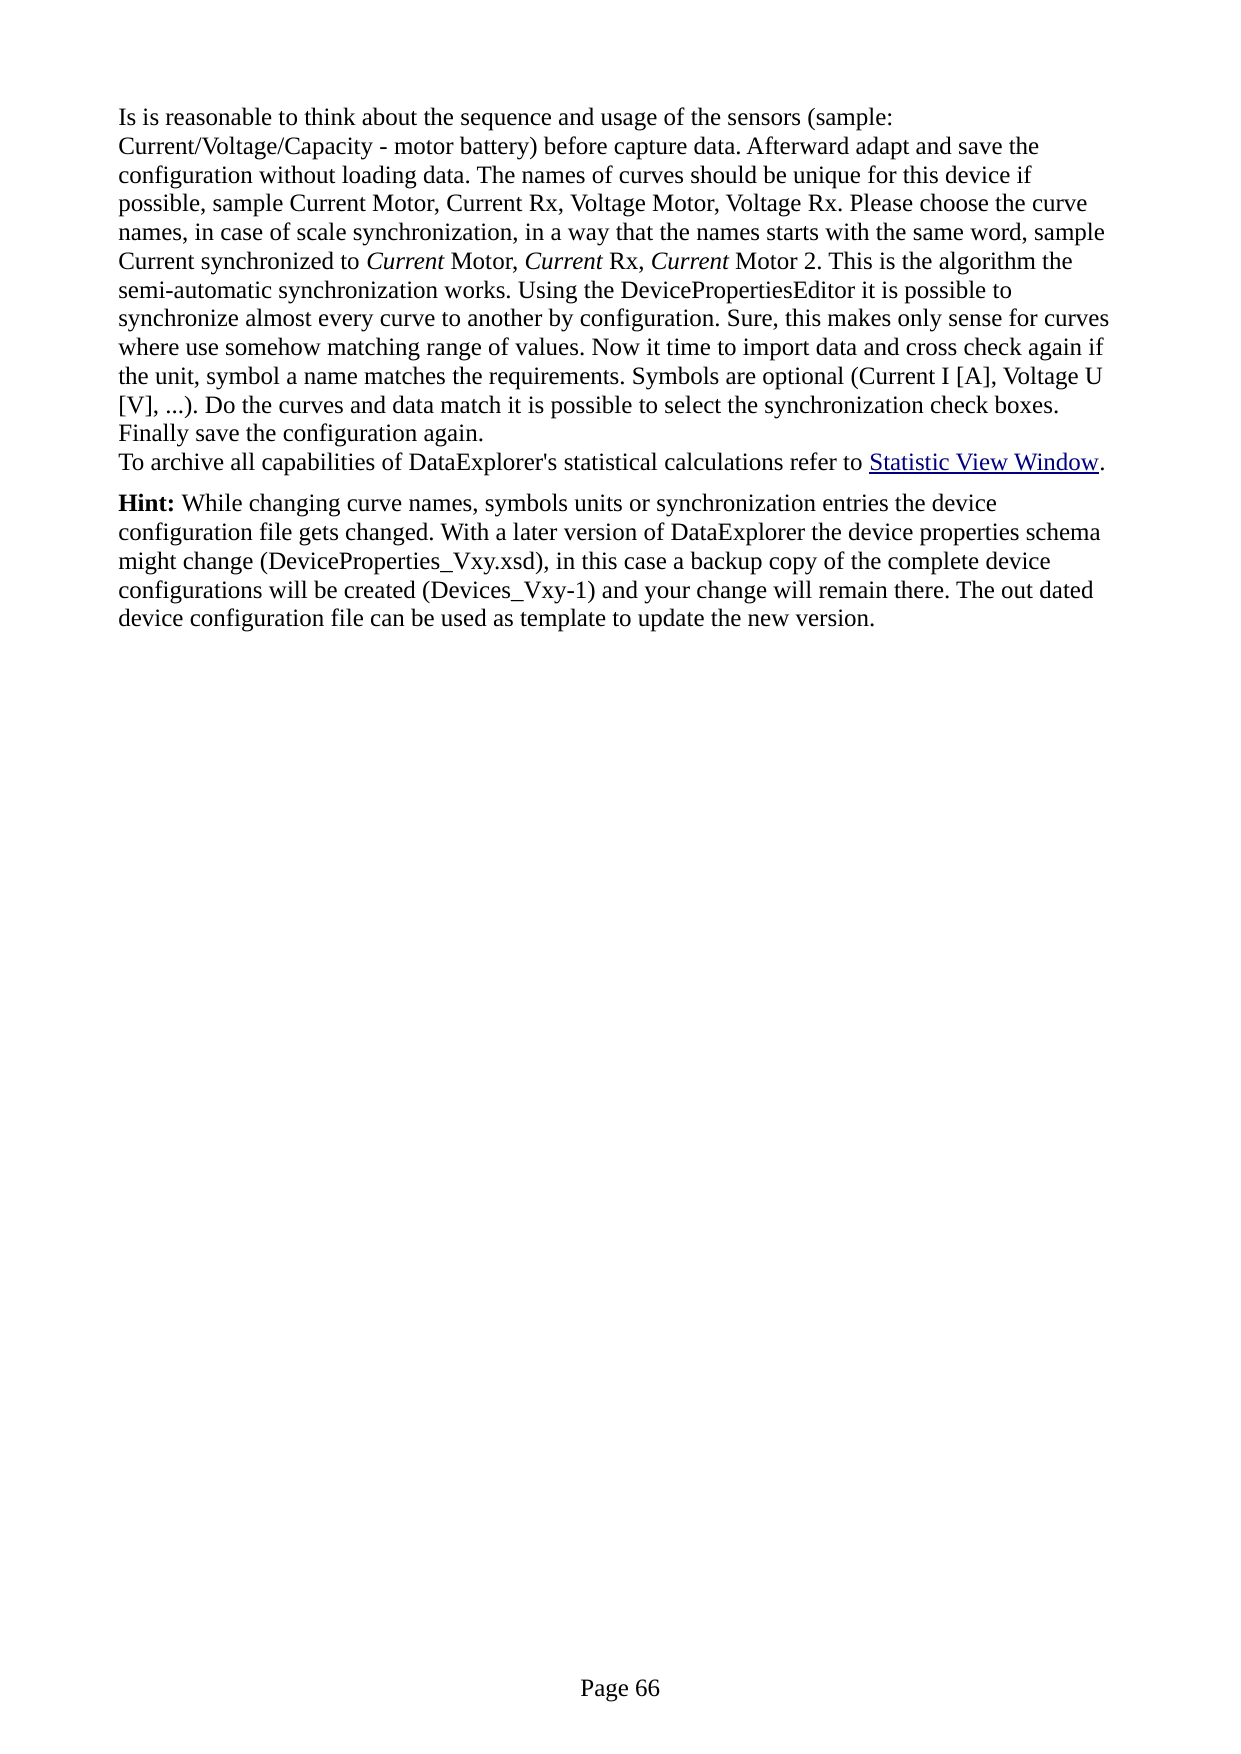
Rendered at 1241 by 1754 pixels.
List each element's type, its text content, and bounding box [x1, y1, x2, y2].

text Is is reasonable to think about the sequence and usage of the sensors (sample: Current/Voltage/Capacity - motor battery) before capture data. Afterward adapt and save the configuration without loading data. The names of curves should be unique for this device if possible, sample Current Motor, Current Rx, Voltage Motor, Voltage Rx. Please choose the curve names, in case of scale synchronization, in a way that the names starts with the same word, sample Current synchronized to Current Motor, Current Rx, Current Motor 2. This is the algorithm the semi-automatic synchronization works. Using the DevicePropertiesEditor it is possible to synchronize almost every curve to another by configuration. Sure, this makes only sense for curves where use somehow matching range of values. Now it time to import data and cross check again if the unit, symbol a name matches the requirements. Symbols are optional (Current I [A], Voltage U [V], ...). Do the curves and data match it is possible to select the synchronization check boxes. Finally save the configuration again. To archive all capabilities of DataExplorer's statistical calculations refer to Statistic View Window. [118, 102, 1122, 476]
text Hint: While changing curve names, symbols units or synchronization entries the device configuration file gets changed. With a later version of DataExplorer the device properties schema might change (DeviceProperties_Vxy.xsd), in this case a backup copy of the complete device configurations will be created (Devices_Vxy-1) and your change will remain there. The out dated device configuration file can be used as template to update the new version. [118, 488, 1122, 632]
